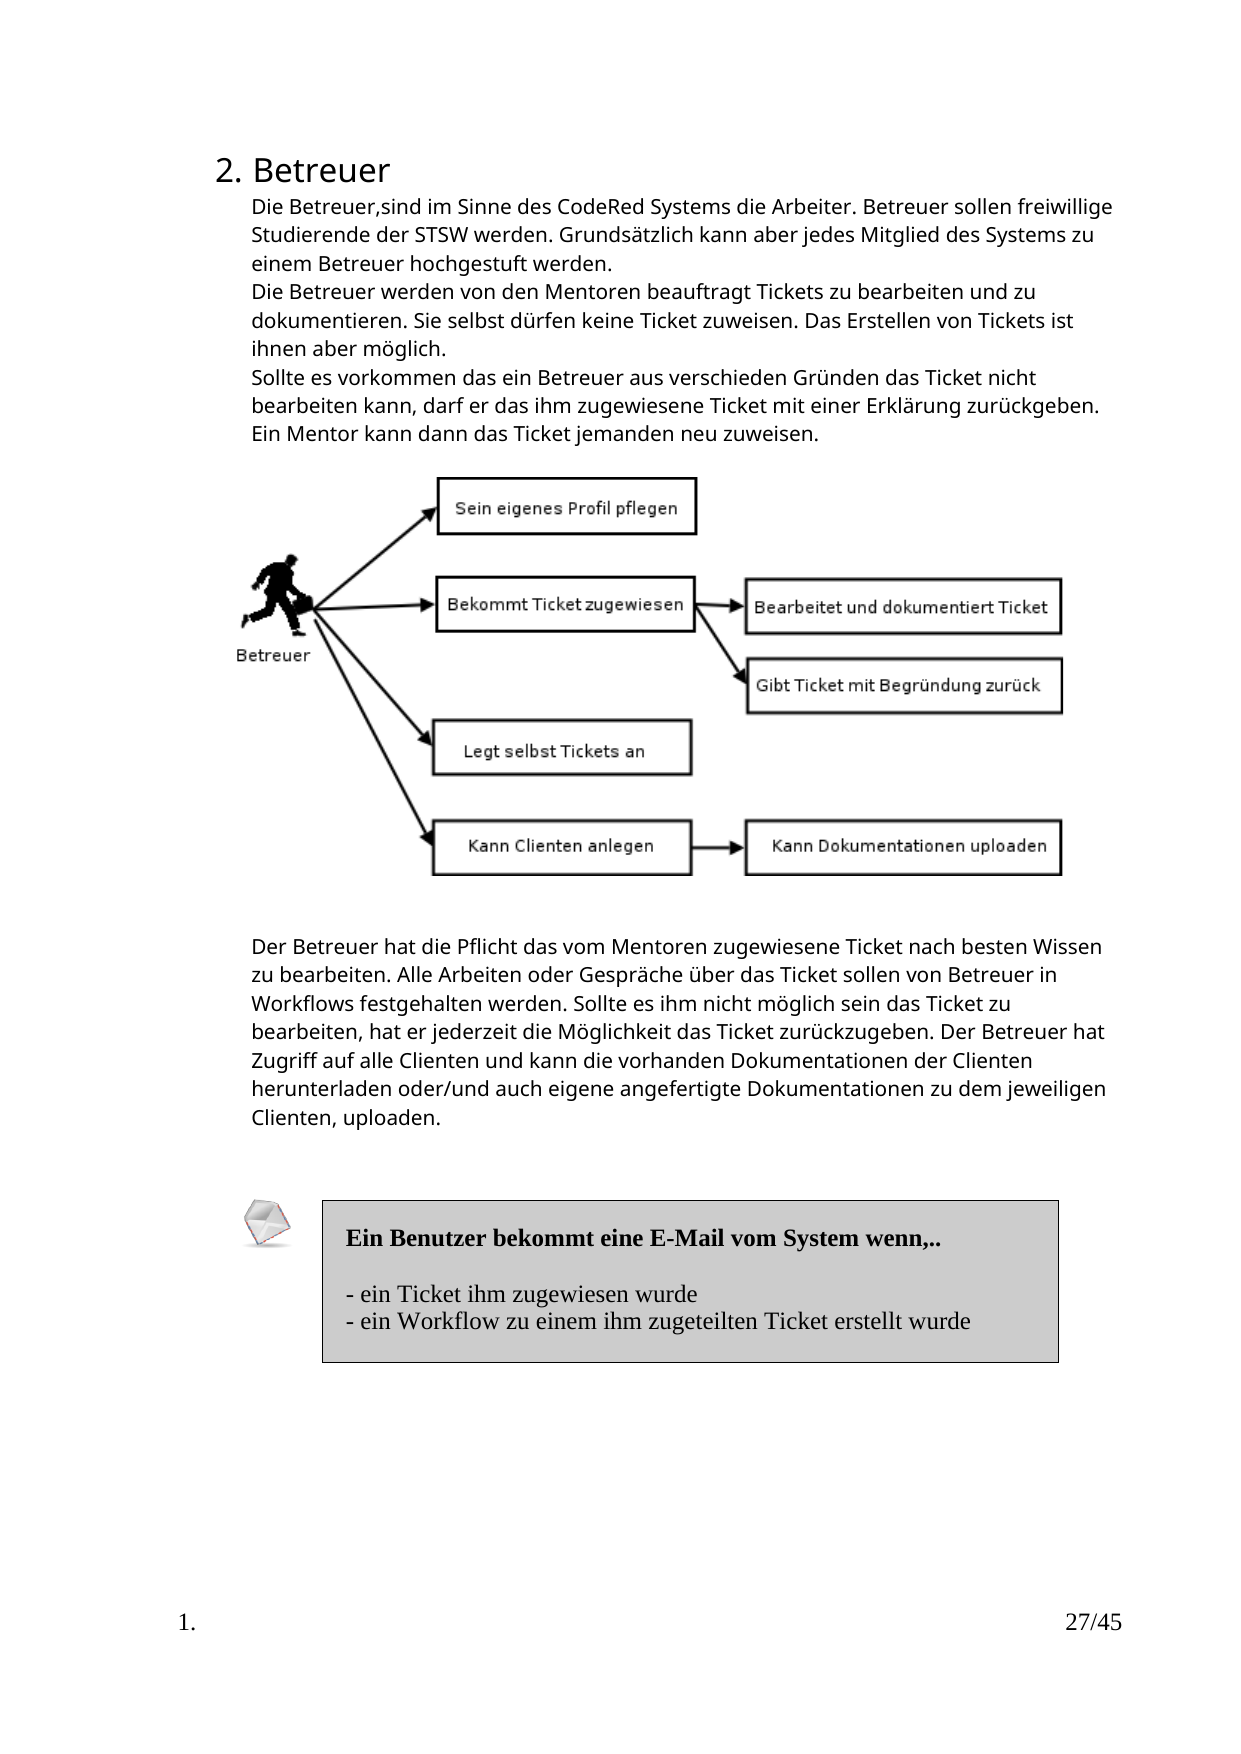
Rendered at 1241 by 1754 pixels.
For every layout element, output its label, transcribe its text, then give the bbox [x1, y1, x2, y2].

text Sollte es vorkommen das ein Betreuer aus verschieden Gründen das Ticket nicht bearbeiten kann, darf er das ihm zugewiesene Ticket mit einer Erklärung zurückgeben. Ein Mentor kann dann das Ticket jemanden neu zuweisen. [251, 363, 1122, 448]
picture [236, 477, 1064, 876]
text Die Betreuer,sind im Sinne des CodeRed Systems die Arbeiter. Betreuer sollen freiwillige Studierende der STSW werden. Grundsätzlich kann aber jedes Mitglied des Systems zu einem Betreuer hochgestuft werden. [251, 192, 1122, 277]
text Der Betreuer hat die Pflicht das vom Mentoren zugewiesene Ticket nach besten Wissen zu bearbeiten. Alle Arbeiten oder Gespräche über das Ticket sollen von Betreuer in Workflows festgehalten werden. Sollte es ihm nicht möglich sein das Ticket zu bearbeiten, hat er jederzeit die Möglichkeit das Ticket zurückzugeben. Der Betreuer hat Zugriff auf alle Clienten und kann die vorhanden Dokumentationen der Clienten herunterladen oder/und auch eigene angefertigte Dokumentationen zu dem jeweiligen Clienten, uploaden. [251, 932, 1122, 1131]
text Die Betreuer werden von den Mentoren beauftragt Tickets zu bearbeiten und zu dokumentieren. Sie selbst dürfen keine Ticket zuweisen. Das Erstellen von Tickets ist ihnen aber möglich. [251, 277, 1122, 363]
list Betreuer [215, 147, 1122, 192]
picture [240, 1196, 294, 1250]
